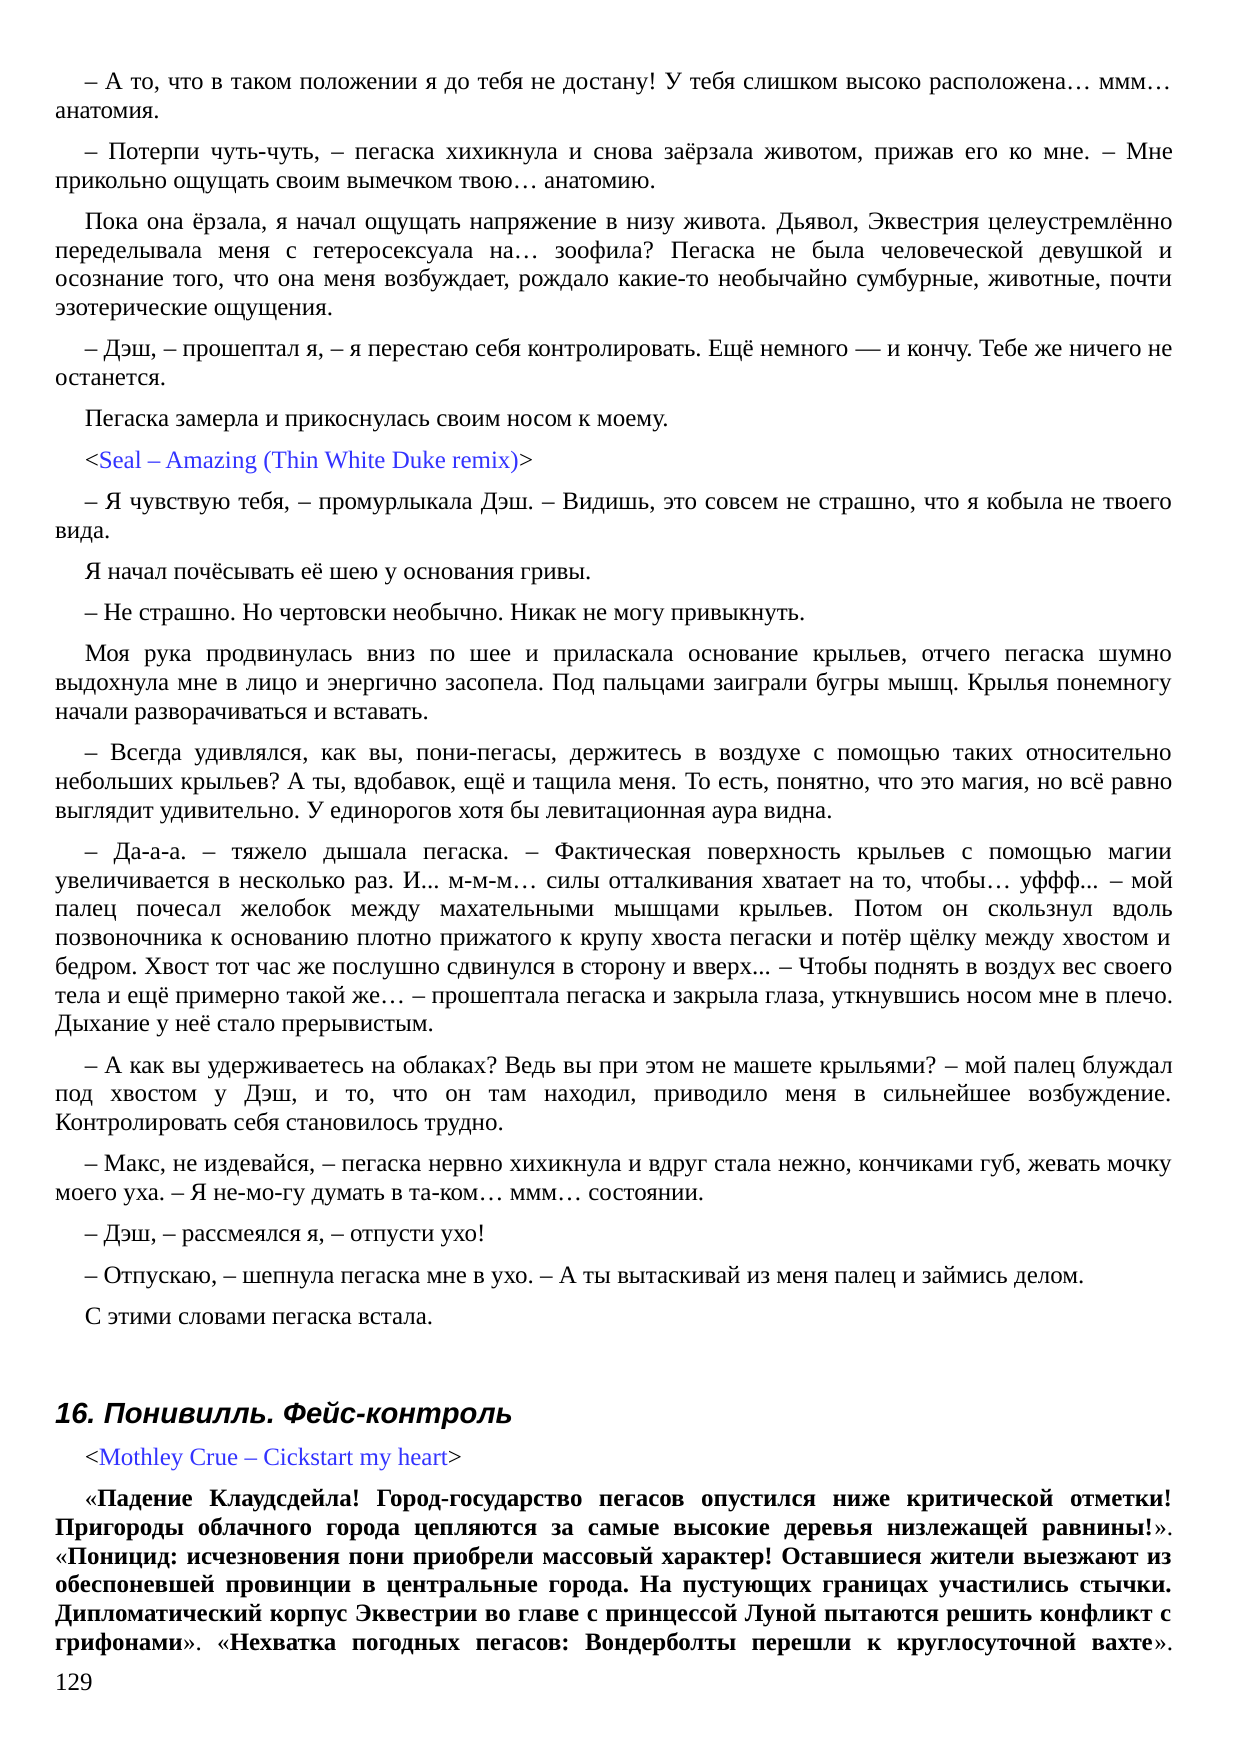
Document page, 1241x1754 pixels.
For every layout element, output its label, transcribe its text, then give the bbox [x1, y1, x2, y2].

text – Дэш, – прошептал я, – я перестаю себя контролировать. Ещё немного — и кончу. Тебе же ничего не останется. [55, 333, 1173, 391]
text – Отпускаю, – шепнула пегаска мне в ухо. – А ты вытаскивай из меня палец и займись делом. [55, 1260, 1173, 1288]
text – Дэш, – рассмеялся я, – отпусти ухо! [55, 1218, 1173, 1247]
subtitle 16. Понивилль. Фейс-контроль [55, 1396, 1173, 1429]
text Моя рука продвинулась вниз по шее и приласкала основание крыльев, отчего пегаска шумно выдохнула мне в лицо и энергично засопела. Под пальцами заиграли бугры мышц. Крылья понемногу начали разворачиваться и вставать. [55, 638, 1173, 725]
text «Падение Клаудсдейла! Город-государство пегасов опустился ниже критической отметки! Пригороды облачного города цепляются за самые высокие деревья низлежащей равнины!». «Поницид: исчезновения пони приобрели массовый характер! Оставшиеся жители выезжают из обеспоневшей провинции в центральные города. На пустующих границах участились стычки. Дипломатический корпус Эквестрии во главе с принцессой Луной пытаются решить конфликт с грифонами». «Нехватка погодных пегасов: Вондерболты перешли к круглосуточной вахте». [55, 1483, 1173, 1656]
text – Потерпи чуть-чуть, – пегаска хихикнула и снова заёрзала животом, прижав его ко мне. – Мне прикольно ощущать своим вымечком твою… анатомию. [55, 136, 1173, 193]
text – Всегда удивлялся, как вы, пони-пегасы, держитесь в воздухе с помощью таких относительно небольших крыльев? А ты, вдобавок, ещё и тащила меня. То есть, понятно, что это магия, но всё равно выглядит удивительно. У единорогов хотя бы левитационная аура видна. [55, 737, 1173, 823]
text – А то, что в таком положении я до тебя не достану! У тебя слишком высоко расположена… ммм… анатомия. [55, 66, 1173, 123]
text <Seal – Amazing (Thin White Duke remix)> [55, 445, 1173, 473]
text Пегаска замерла и прикоснулась своим носом к моему. [55, 403, 1173, 432]
text – Не страшно. Но чертовски необычно. Никак не могу привыкнуть. [55, 597, 1173, 626]
text – Макс, не издевайся, – пегаска нервно хихикнула и вдруг стала нежно, кончиками губ, жевать мочку моего уха. – Я не-мо-гу думать в та-ком… ммм… состоянии. [55, 1148, 1173, 1206]
text Пока она ёрзала, я начал ощущать напряжение в низу живота. Дьявол, Эквестрия целеустремлённо переделывала меня с гетеросексуала на… зоофила? Пегаска не была человеческой девушкой и осознание того, что она меня возбуждает, рождало какие-то необычайно сумбурные, животные, почти эзотерические ощущения. [55, 206, 1173, 321]
text – А как вы удерживаетесь на облаках? Ведь вы при этом не машете крыльями? – мой палец блуждал под хвостом у Дэш, и то, что он там находил, приводило меня в сильнейшее возбуждение. Контролировать себя становилось трудно. [55, 1050, 1173, 1136]
text – Да-а-а. – тяжело дышала пегаска. – Фактическая поверхность крыльев с помощью магии увеличивается в несколько раз. И... м-м-м… силы отталкивания хватает на то, чтобы… уффф... – мой палец почесал желобок между махательными мышцами крыльев. Потом он скользнул вдоль позвоночника к основанию плотно прижатого к крупу хвоста пегаски и потёр щёлку между хвостом и бедром. Хвост тот час же послушно сдвинулся в сторону и вверх... – Чтобы поднять в воздух вес своего тела и ещё примерно такой же… – прошептала пегаска и закрыла глаза, уткнувшись носом мне в плечо. Дыхание у неё стало прерывистым. [55, 836, 1173, 1037]
text С этими словами пегаска встала. [55, 1301, 1173, 1330]
text – Я чувствую тебя, – промурлыкала Дэш. – Видишь, это совсем не страшно, что я кобыла не твоего вида. [55, 486, 1173, 543]
text Я начал почёсывать её шею у основания гривы. [55, 556, 1173, 585]
text <Mothley Crue – Cickstart my heart> [55, 1442, 1173, 1471]
